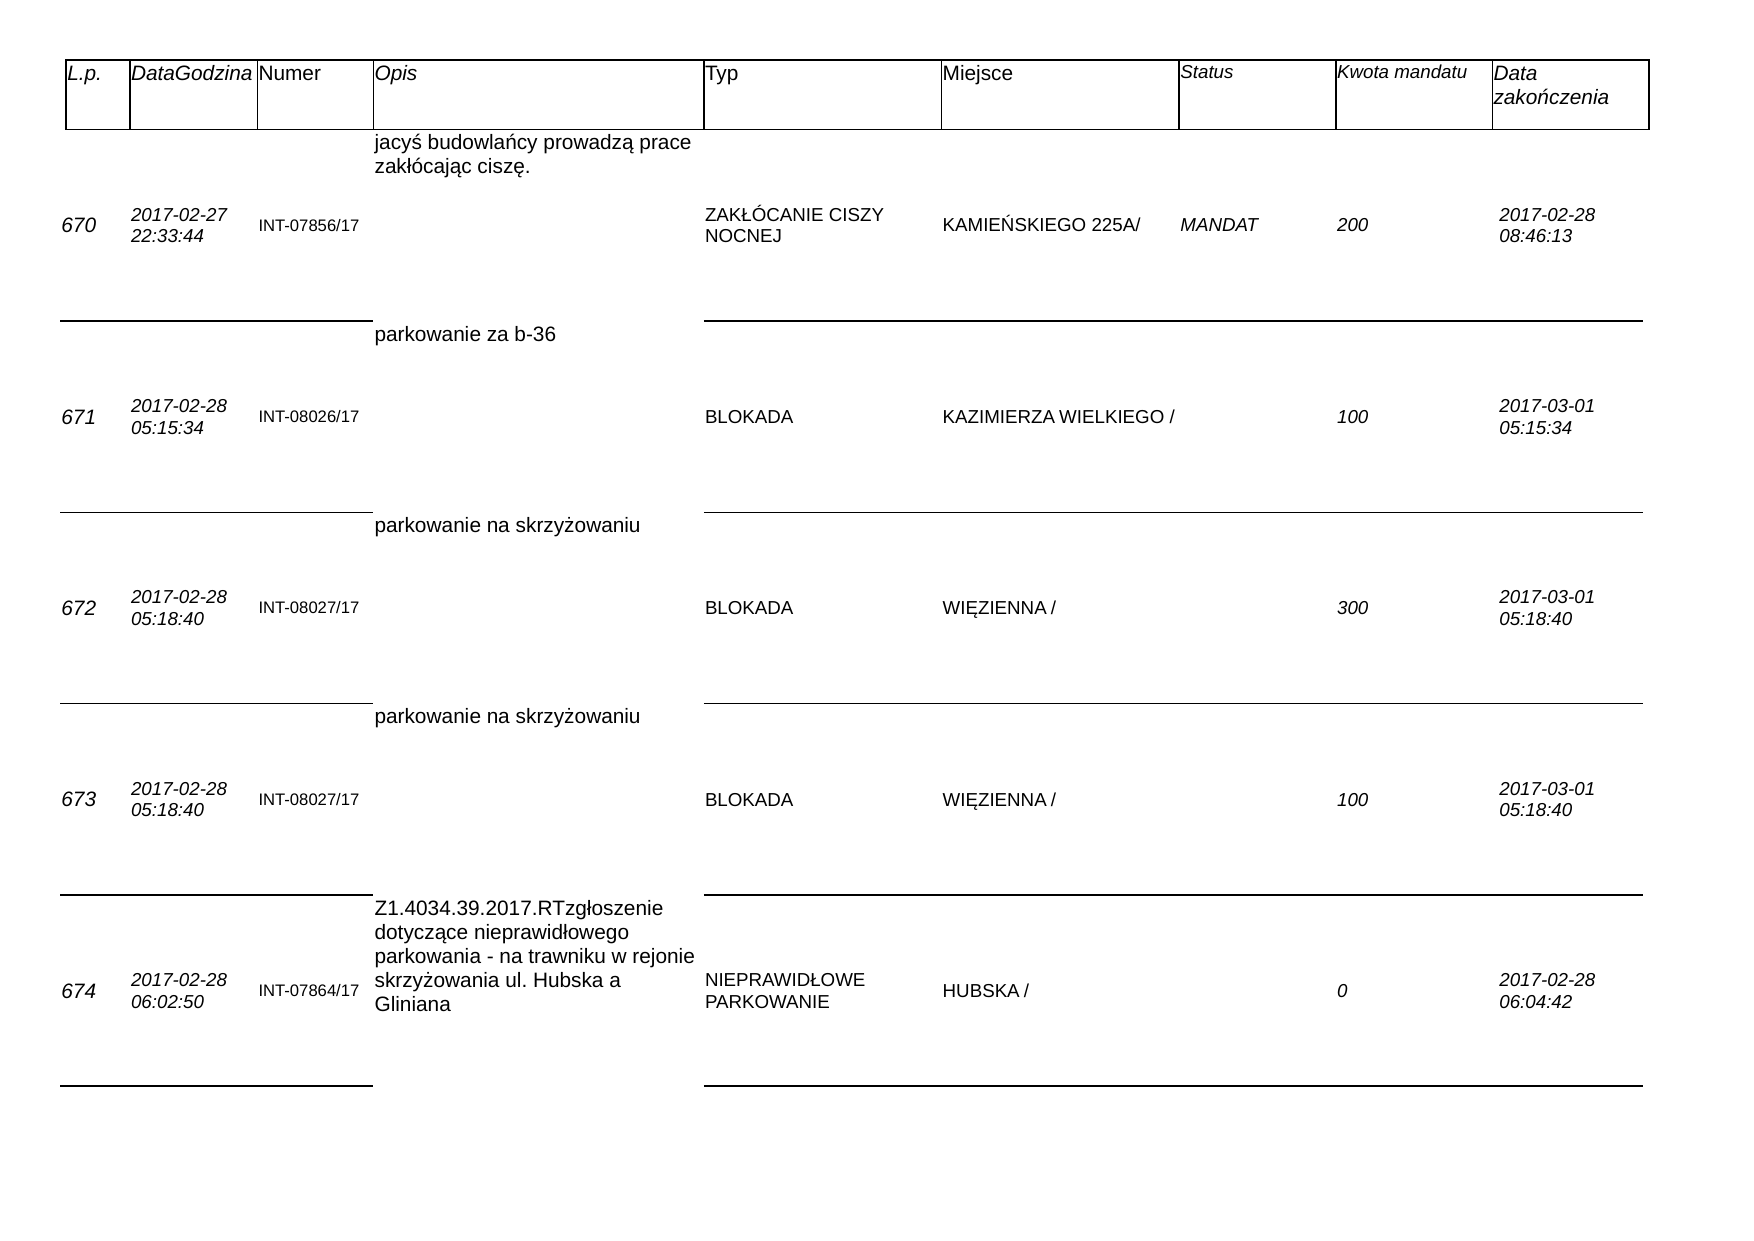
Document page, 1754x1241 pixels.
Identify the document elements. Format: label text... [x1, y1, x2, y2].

table_cell BLOKADA [704, 704, 941, 894]
table_cell 2017-02-27 22:33:44 [130, 130, 257, 320]
table_cell [1179, 704, 1336, 894]
table_cell [1643, 130, 1649, 320]
table_cell WIĘZIENNA / [941, 704, 1179, 894]
table_cell 674 [60, 896, 130, 1085]
table_cell [1643, 511, 1649, 703]
table_cell 300 [1336, 513, 1498, 703]
table_cell BLOKADA [704, 322, 941, 511]
table_cell [1643, 894, 1649, 1085]
table_cell parkowanie na skrzyżowaniu [373, 703, 704, 894]
table_cell 672 [60, 513, 130, 703]
table_cell 673 [60, 704, 130, 894]
table_cell WIĘZIENNA / [941, 513, 1179, 703]
table_cell 2017-02-28 06:02:50 [130, 896, 257, 1085]
table_cell MANDAT [1179, 130, 1336, 320]
table_header DataGodzina [131, 61, 257, 129]
table_header Numer [258, 61, 373, 129]
table_cell parkowanie za b-36 [373, 320, 704, 511]
table_cell INT-07856/17 [257, 130, 373, 320]
table_cell 200 [1336, 130, 1498, 320]
table_cell 2017-03-01 05:18:40 [1498, 513, 1643, 703]
table_cell 2017-02-28 06:04:42 [1498, 896, 1643, 1085]
table_header Opis [374, 61, 703, 129]
table_cell 2017-03-01 05:18:40 [1498, 704, 1643, 894]
table_cell [1179, 896, 1336, 1085]
table_cell 0 [1336, 896, 1498, 1085]
table_cell 2017-03-01 05:15:34 [1498, 322, 1643, 511]
table_cell INT-08026/17 [257, 322, 373, 511]
table_cell 2017-02-28 05:18:40 [130, 704, 257, 894]
table_cell KAZIMIERZA WIELKIEGO / [941, 322, 1179, 511]
table_cell KAMIEŃSKIEGO 225A/ [941, 130, 1179, 320]
table_cell INT-08027/17 [257, 704, 373, 894]
table_cell Z1.4034.39.2017.RTzgłoszenie dotyczące nieprawidłowego parkowania - na trawniku w rejonie skrzyżowania ul. Hubska a Gliniana [373, 894, 704, 1085]
table_cell 671 [60, 322, 130, 511]
table_cell 2017-02-28 05:18:40 [130, 513, 257, 703]
table_cell [1179, 513, 1336, 703]
table_cell INT-08027/17 [257, 513, 373, 703]
table_cell 670 [60, 129, 130, 320]
table_cell [1643, 320, 1649, 511]
table_cell 100 [1336, 704, 1498, 894]
table_header Data zakończenia [1493, 61, 1648, 129]
table_cell HUBSKA / [941, 896, 1179, 1085]
table_cell 2017-02-28 08:46:13 [1498, 130, 1643, 320]
table_cell ZAKŁÓCANIE CISZY NOCNEJ [704, 130, 941, 320]
table_cell INT-07864/17 [257, 896, 373, 1085]
table_cell [1179, 322, 1336, 511]
table_header Typ [705, 61, 941, 129]
table_header L.p. [67, 61, 129, 129]
table_cell [1643, 703, 1649, 894]
table_cell 2017-02-28 05:15:34 [130, 322, 257, 511]
table_cell parkowanie na skrzyżowaniu [373, 511, 704, 703]
table_cell NIEPRAWIDŁOWE PARKOWANIE [704, 896, 941, 1085]
table_header Status [1180, 61, 1335, 129]
table_header Kwota mandatu [1337, 61, 1492, 129]
table_header [60, 59, 65, 129]
table_cell jacyś budowlańcy prowadzą prace zakłócając ciszę. [373, 130, 704, 320]
table_cell BLOKADA [704, 513, 941, 703]
table_cell 100 [1336, 322, 1498, 511]
table_header Miejsce [942, 61, 1178, 129]
